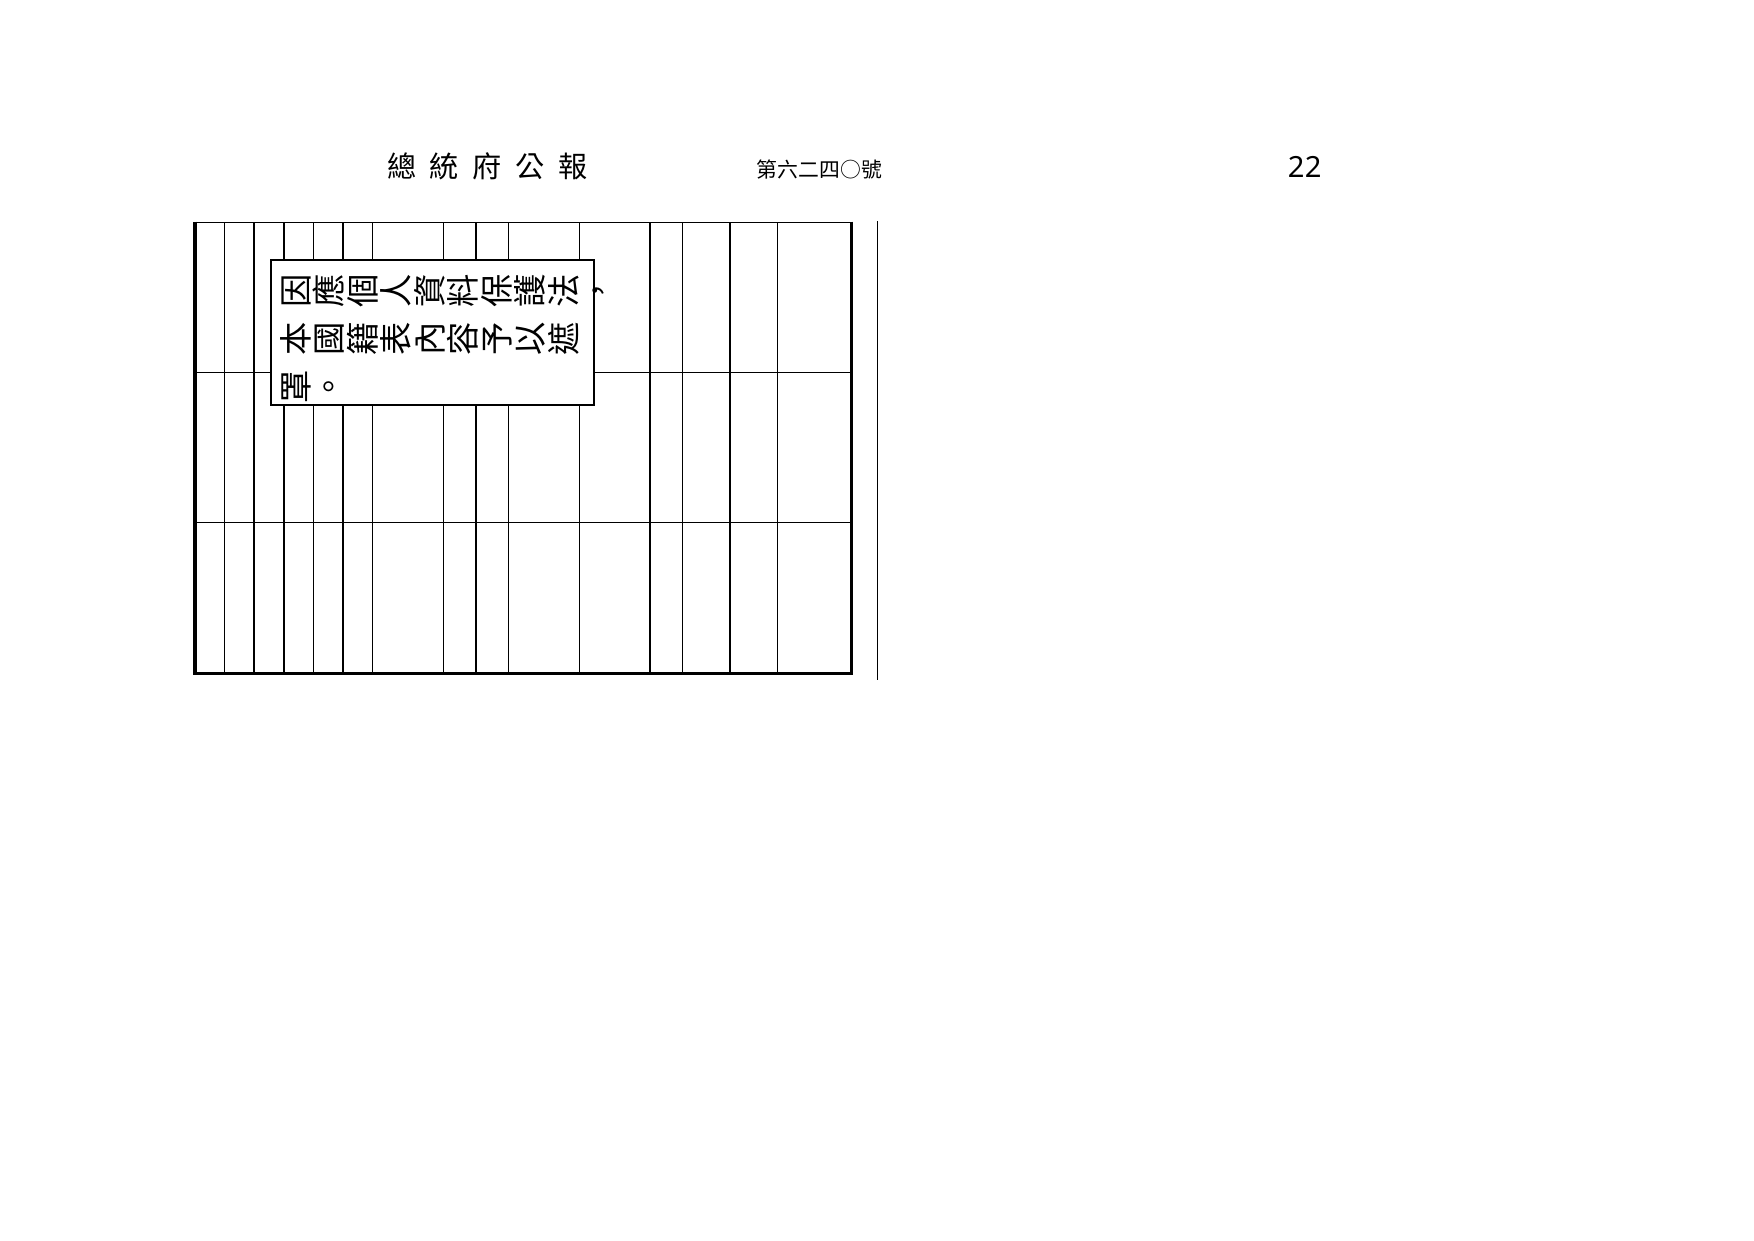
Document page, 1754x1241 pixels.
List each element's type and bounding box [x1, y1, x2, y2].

table_cell [731, 523, 754, 672]
table_cell [731, 373, 754, 522]
table_cell [509, 223, 532, 259]
table_cell [627, 523, 649, 672]
table_cell [444, 406, 475, 522]
table_cell [778, 523, 795, 672]
table_cell [396, 523, 420, 672]
table_cell [580, 523, 603, 672]
table_cell [477, 523, 508, 672]
table_cell [396, 406, 420, 522]
table_cell [706, 223, 729, 372]
table_cell [444, 523, 475, 672]
table_cell [778, 373, 801, 522]
table_cell [314, 523, 342, 672]
table_cell [580, 223, 603, 291]
table_cell [532, 523, 556, 672]
table_cell [420, 223, 443, 259]
table_cell [344, 223, 372, 259]
table_cell [830, 523, 850, 672]
table_cell [706, 523, 729, 672]
table_cell [754, 223, 777, 372]
table_cell [778, 223, 801, 372]
table_cell [595, 290, 603, 372]
table_cell [603, 373, 627, 522]
table_cell [197, 223, 224, 372]
table_cell [532, 223, 556, 259]
table_cell [731, 223, 754, 372]
table_cell [444, 223, 475, 259]
table_cell [255, 523, 283, 672]
table_cell [580, 373, 603, 522]
table_cell [197, 523, 224, 672]
table_cell [285, 406, 313, 522]
table_cell [651, 373, 682, 522]
table_cell [556, 223, 579, 259]
table_cell [683, 373, 706, 522]
table_cell [795, 523, 813, 672]
table_cell [825, 223, 850, 372]
table_cell [754, 523, 777, 672]
table_cell [477, 406, 508, 522]
table_cell [603, 223, 627, 372]
table_cell [627, 373, 649, 522]
table_cell [396, 223, 420, 259]
table_cell [651, 523, 682, 672]
table_cell [801, 223, 824, 372]
table_cell [754, 373, 777, 522]
table_cell [477, 223, 508, 259]
table_cell [651, 223, 682, 372]
table_cell [683, 223, 706, 372]
table_cell [556, 406, 579, 522]
table_cell [801, 373, 824, 522]
table_cell [314, 406, 342, 522]
table_cell [509, 523, 532, 672]
table_cell [532, 406, 556, 522]
table_cell [373, 223, 396, 259]
table_cell [825, 373, 850, 522]
table_cell [813, 523, 830, 672]
table_cell [706, 373, 729, 522]
table_cell [509, 406, 532, 522]
table_cell [225, 223, 253, 372]
table_cell [373, 523, 396, 672]
table_cell [683, 523, 706, 672]
table_cell [314, 223, 342, 259]
table_cell [373, 406, 396, 522]
table_cell [420, 523, 443, 672]
table_cell [627, 223, 649, 372]
table_cell [344, 406, 372, 522]
table_cell [556, 523, 579, 672]
table_cell [255, 373, 283, 522]
table_cell [420, 406, 443, 522]
table_cell [225, 373, 253, 522]
table_cell [285, 223, 313, 259]
table_cell [285, 523, 313, 672]
table_cell [344, 523, 372, 672]
table_cell [225, 523, 253, 672]
table_cell [255, 223, 283, 372]
table_cell [603, 523, 627, 672]
table_cell [197, 373, 224, 522]
